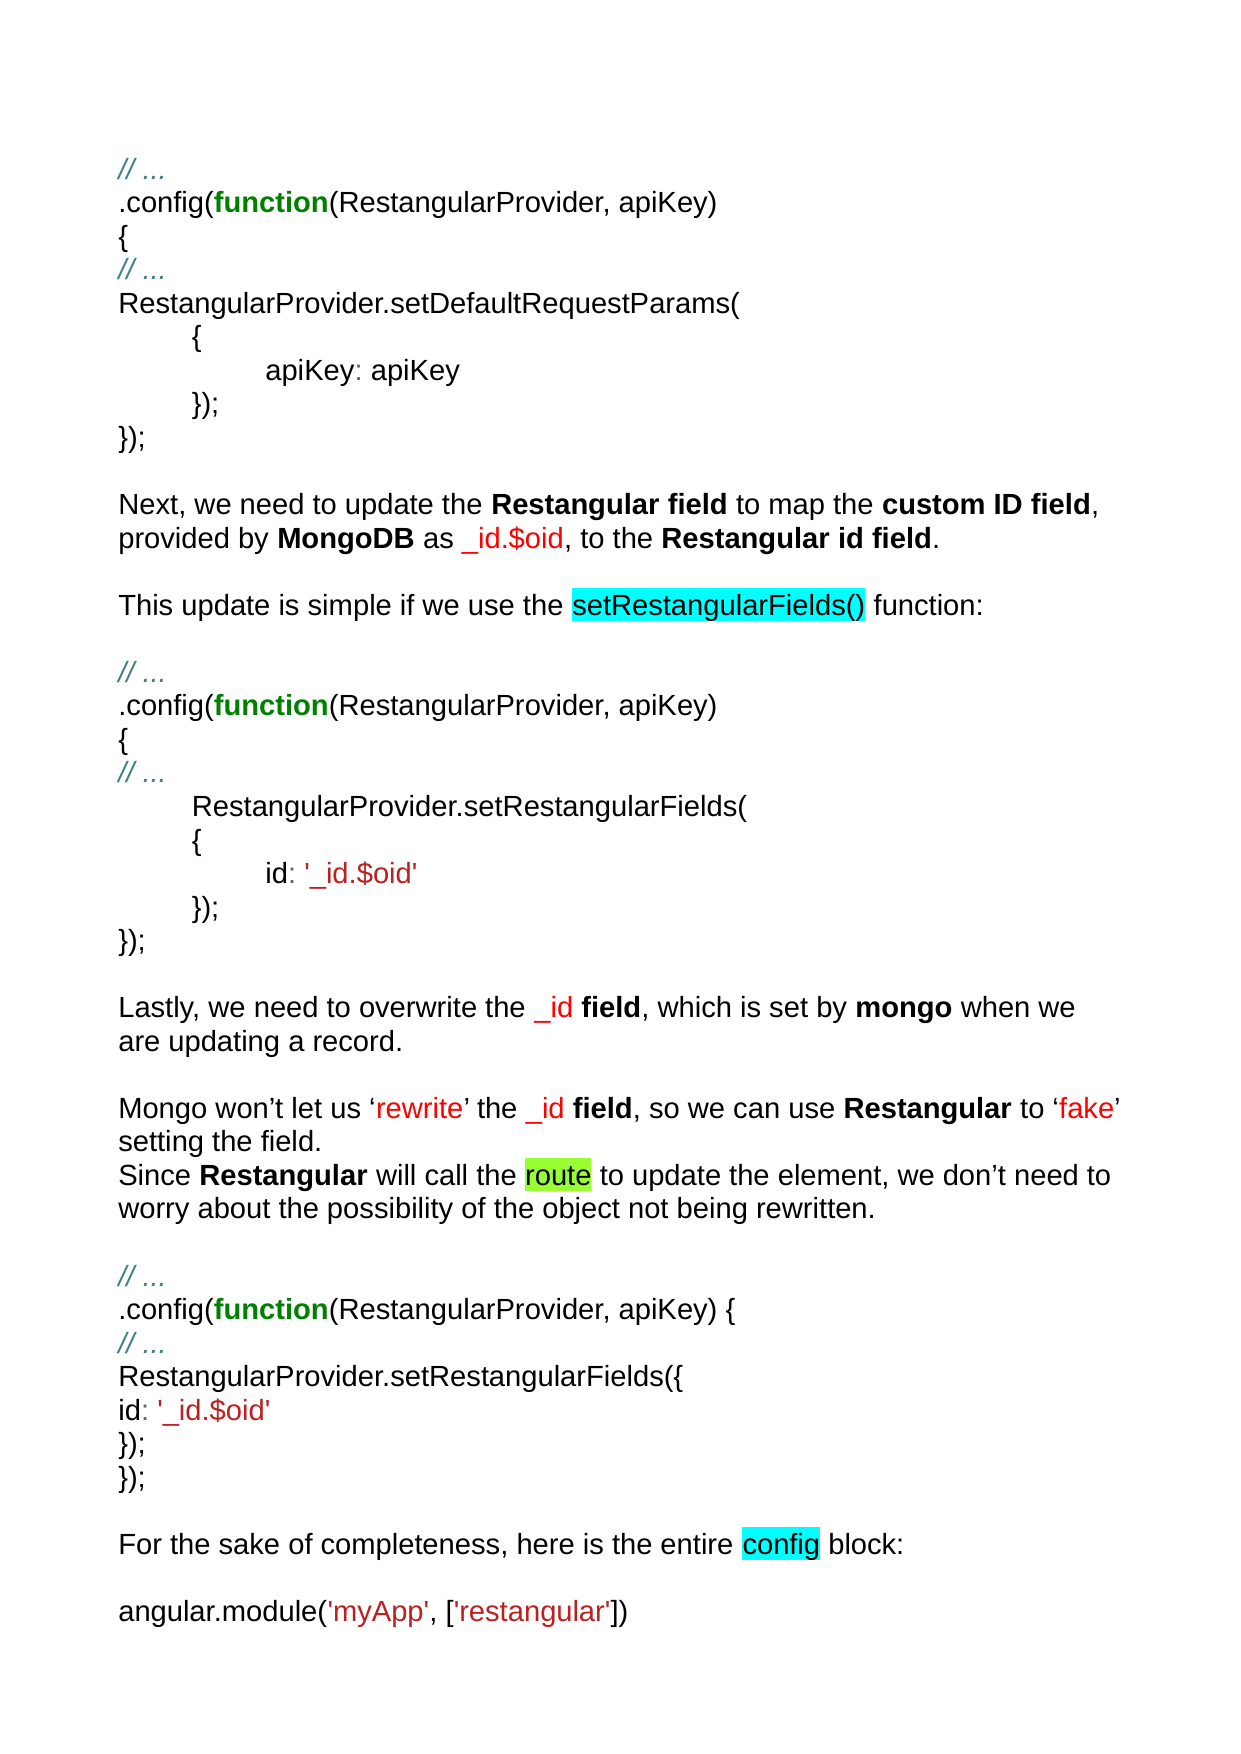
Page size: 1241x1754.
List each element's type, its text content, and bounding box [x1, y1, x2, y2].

text RestangularProvider.setRestangularFields({ [118, 1359, 1122, 1393]
text .config(function(RestangularProvider, apiKey) { [118, 1292, 1122, 1326]
text }); [118, 386, 1122, 420]
text // ... [118, 252, 1122, 286]
text id: '_id.$oid' [118, 1393, 1122, 1426]
text }); [118, 1426, 1122, 1460]
text Since Restangular will call the route to update the element, we don’t need to worry about the possibility of the object not being rewritten. [118, 1158, 1122, 1225]
text RestangularProvider.setDefaultRequestParams( [118, 286, 1122, 319]
text { [118, 822, 1122, 856]
text For the sake of completeness, here is the entire config block: [118, 1527, 1122, 1560]
text // ... [118, 1326, 1122, 1359]
text // ... [118, 755, 1122, 789]
text id: '_id.$oid' [118, 856, 1122, 889]
text Lastly, we need to overwrite the _id field, which is set by mongo when we are updating a record. [118, 990, 1122, 1057]
text apiKey: apiKey [118, 353, 1122, 386]
text Next, we need to update the Restangular field to map the custom ID field, provided by MongoDB as _id.$oid, to the Restangular id field. [118, 487, 1122, 554]
text RestangularProvider.setRestangularFields( [118, 789, 1122, 822]
text angular.module('myApp', ['restangular']) [118, 1594, 1122, 1627]
text Mongo won’t let us ‘rewrite’ the _id field, so we can use Restangular to ‘fake’ setting the field. [118, 1091, 1122, 1158]
text { [118, 219, 1122, 252]
text // ... [118, 152, 1122, 185]
text This update is simple if we use the setRestangularFields() function: [118, 588, 1122, 621]
text .config(function(RestangularProvider, apiKey) [118, 185, 1122, 219]
text }); [118, 923, 1122, 957]
text { [118, 319, 1122, 353]
text // ... [118, 1258, 1122, 1292]
text .config(function(RestangularProvider, apiKey) [118, 688, 1122, 722]
text }); [118, 1460, 1122, 1493]
text }); [118, 889, 1122, 923]
text { [118, 722, 1122, 755]
text // ... [118, 655, 1122, 688]
text }); [118, 420, 1122, 453]
